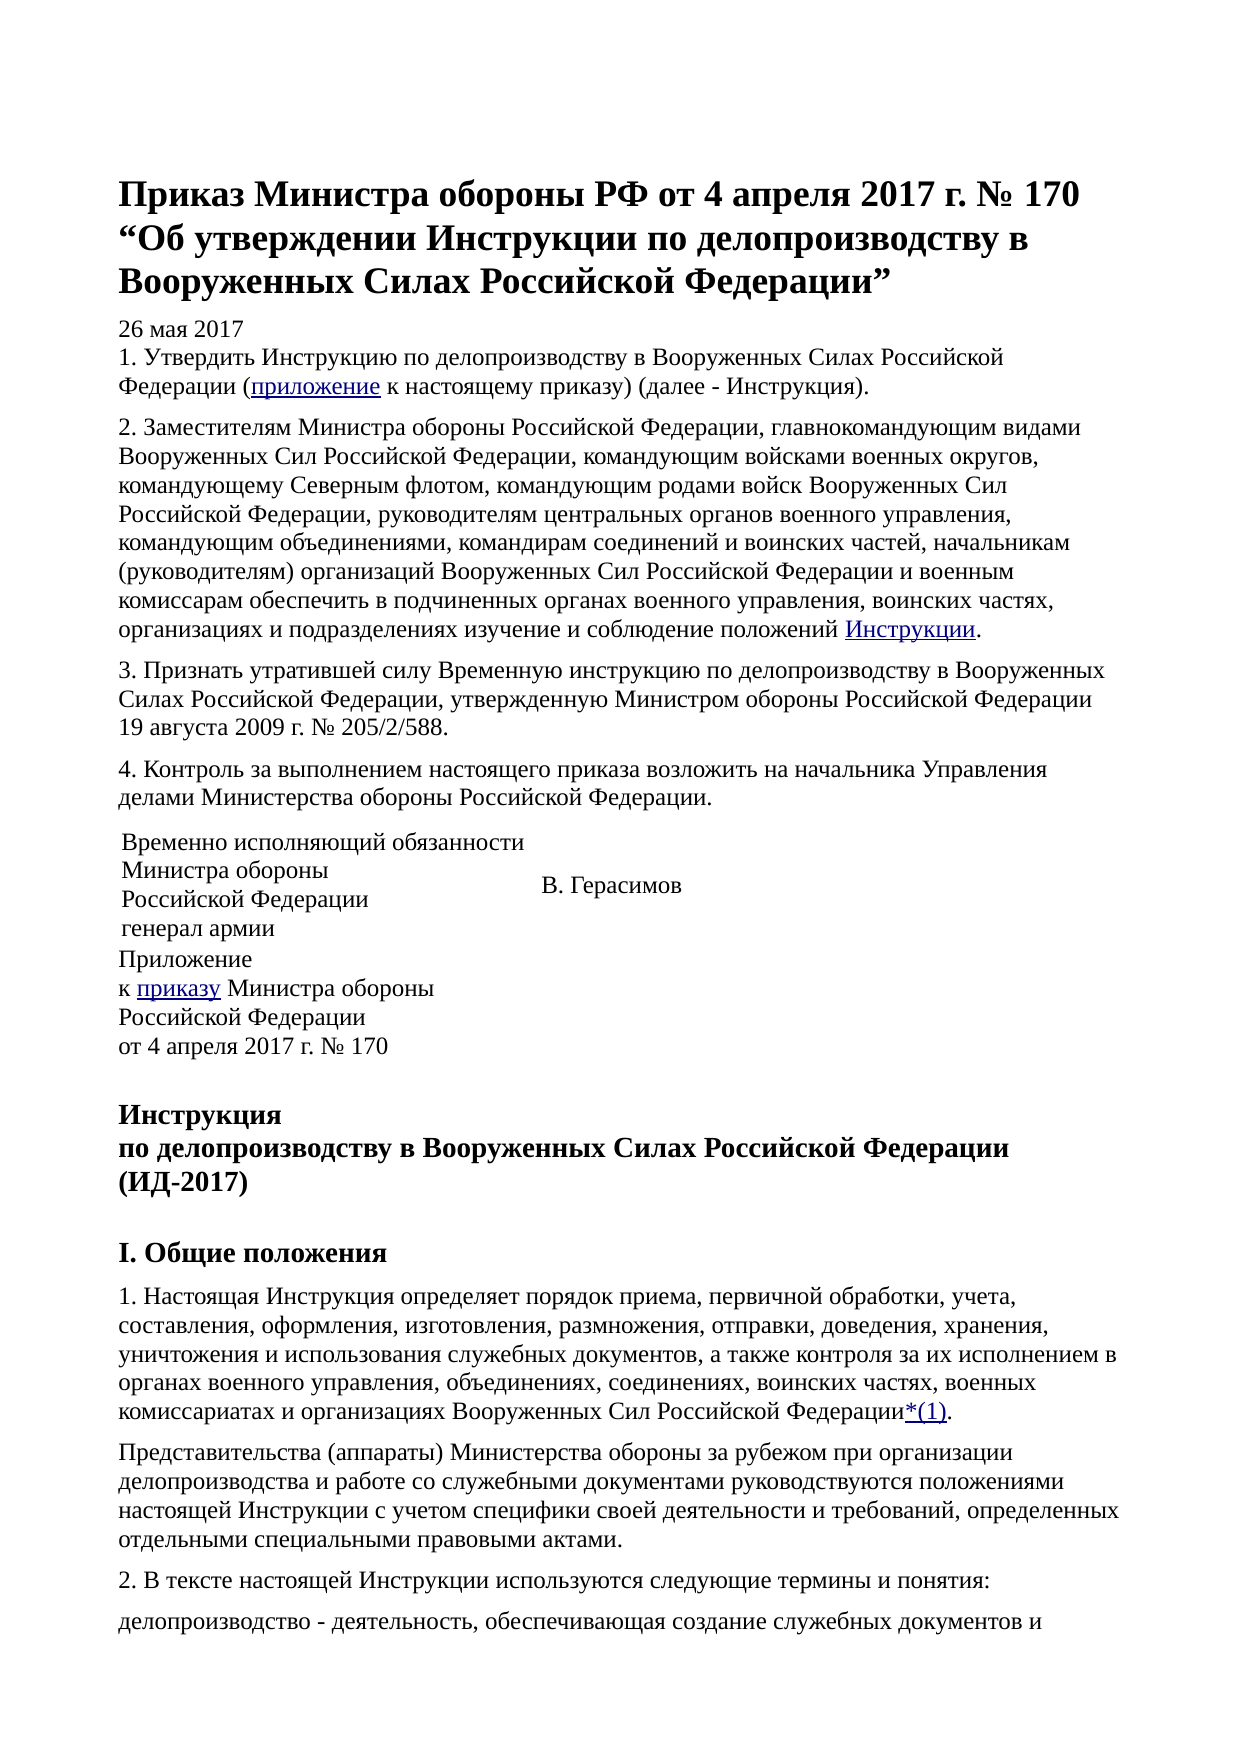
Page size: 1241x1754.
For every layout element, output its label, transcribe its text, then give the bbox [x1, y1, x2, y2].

text 3. Признать утратившей силу Временную инструкцию по делопроизводству в Вооруженных Силах Российской Федерации, утвержденную Министром обороны Российской Федерации 19 августа 2009 г. № 205/2/588. [118, 655, 1122, 741]
text 1. Настоящая Инструкция определяет порядок приема, первичной обработки, учета, составления, оформления, изготовления, размножения, отправки, доведения, хранения, уничтожения и использования служебных документов, а также контроля за их исполнением в органах военного управления, объединениях, соединениях, воинских частях, военных комиссариатах и организациях Вооруженных Сил Российской Федерации*(1). [118, 1281, 1122, 1425]
text Представительства (аппараты) Министерства обороны за рубежом при организации делопроизводства и работе со служебными документами руководствуются положениями настоящей Инструкции с учетом специфики своей деятельности и требований, определенных отдельными специальными правовыми актами. [118, 1437, 1122, 1552]
text 2. Заместителям Министра обороны Российской Федерации, главнокомандующим видами Вооруженных Сил Российской Федерации, командующим войсками военных округов, командующему Северным флотом, командующим родами войск Вооруженных Сил Российской Федерации, руководителям центральных органов военного управления, командующим объединениями, командирам соединений и воинских частей, начальникам (руководителям) организаций Вооруженных Сил Российской Федерации и военным комиссарам обеспечить в подчиненных органах военного управления, воинских частях, организациях и подразделениях изучение и соблюдение положений Инструкции. [118, 412, 1122, 642]
subtitle I. Общие положения [118, 1235, 1122, 1269]
table_header Временно исполняющий обязанности Министра обороны Российской Федерации генерал армии [118, 824, 538, 944]
text 4. Контроль за выполнением настоящего приказа возложить на начальника Управления делами Министерства обороны Российской Федерации. [118, 754, 1122, 811]
subtitle Приказ Министра обороны РФ от 4 апреля 2017 г. № 170 “Об утверждении Инструкции по делопроизводству в Вооруженных Силах Российской Федерации” [118, 172, 1122, 301]
text 1. Утвердить Инструкцию по делопроизводству в Вооруженных Силах Российской Федерации (приложение к настоящему приказу) (далее - Инструкция). [118, 342, 1122, 400]
text Приложение к приказу Министра обороны Российской Федерации от 4 апреля 2017 г. № 170 [118, 944, 1122, 1059]
subtitle Инструкция по делопроизводству в Вооруженных Силах Российской Федерации (ИД-2017) [118, 1097, 1122, 1198]
table_header В. Герасимов [538, 824, 958, 944]
text 2. В тексте настоящей Инструкции используются следующие термины и понятия: [118, 1565, 1122, 1594]
text 26 мая 2017 [118, 314, 1122, 342]
text делопроизводство - деятельность, обеспечивающая создание служебных документов и [118, 1606, 1122, 1635]
